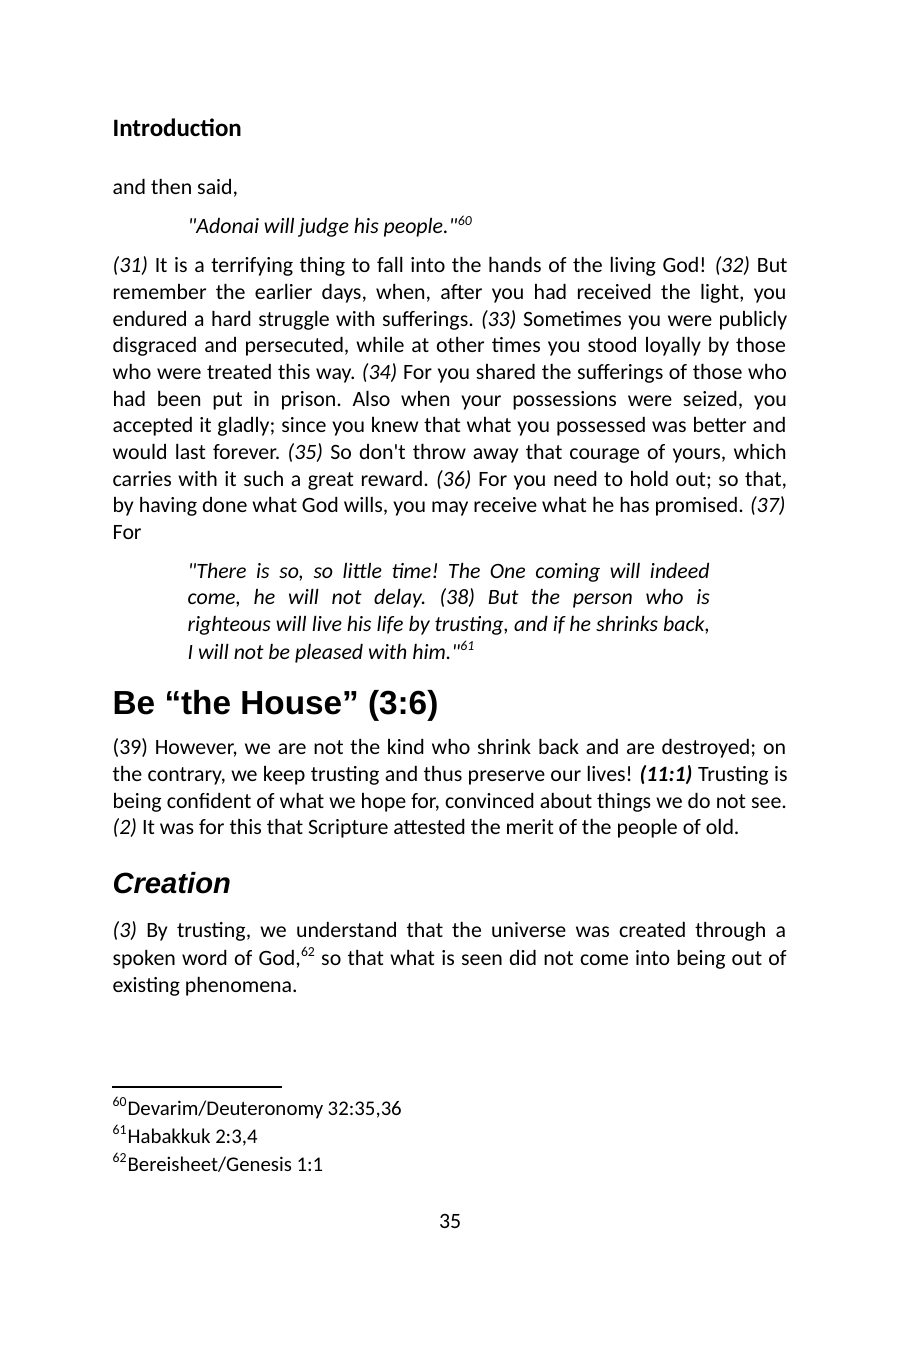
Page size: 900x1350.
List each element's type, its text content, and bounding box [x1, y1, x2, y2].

text (31) It is a terrifying thing to fall into the hands of the living God! (32) But remember the earlier days, when, after you had received the light, you endured a hard struggle with sufferings. (33) Sometimes you were publicly disgraced and persecuted, while at other times you stood loyally by those who were treated this way. (34) For you shared the sufferings of those who had been put in prison. Also when your possessions were seized, you accepted it gladly; since you knew that what you possessed was better and would last forever. (35) So don't throw away that courage of yours, which carries with it such a great reward. (36) For you need to hold out; so that, by having done what God wills, you may receive what he has promised. (37) For [112, 252, 787, 545]
text Bereisheet/Genesis 1:1 [112, 1149, 787, 1177]
subtitle Creation [112, 866, 787, 899]
subtitle Be “the House” (3:6) [112, 683, 787, 721]
text and then said, [112, 173, 787, 200]
text Habakkuk 2:3,4 [112, 1121, 787, 1149]
text "There is so, so little time! The One coming will indeed come, he will not delay. (38) But the person who is righteous will live his life by trusting, and if he shrinks back, I will not be pleased with him." [187, 557, 712, 665]
text (3) By trusting, we understand that the universe was created through a spoken word of God, so that what is seen did not come into being out of existing phenomena. [112, 916, 787, 997]
text "Adonai will judge his people." [187, 212, 712, 240]
text (39) However, we are not the kind who shrink back and are destroyed; on the contrary, we keep trusting and thus preserve our lives! (11:1) Trusting is being confident of what we hope for, convinced about things we do not see. (2) It was for this that Scripture attested the merit of the people of old. [112, 733, 787, 840]
text Devarim/Deuteronomy 32:35,36 [112, 1093, 787, 1121]
